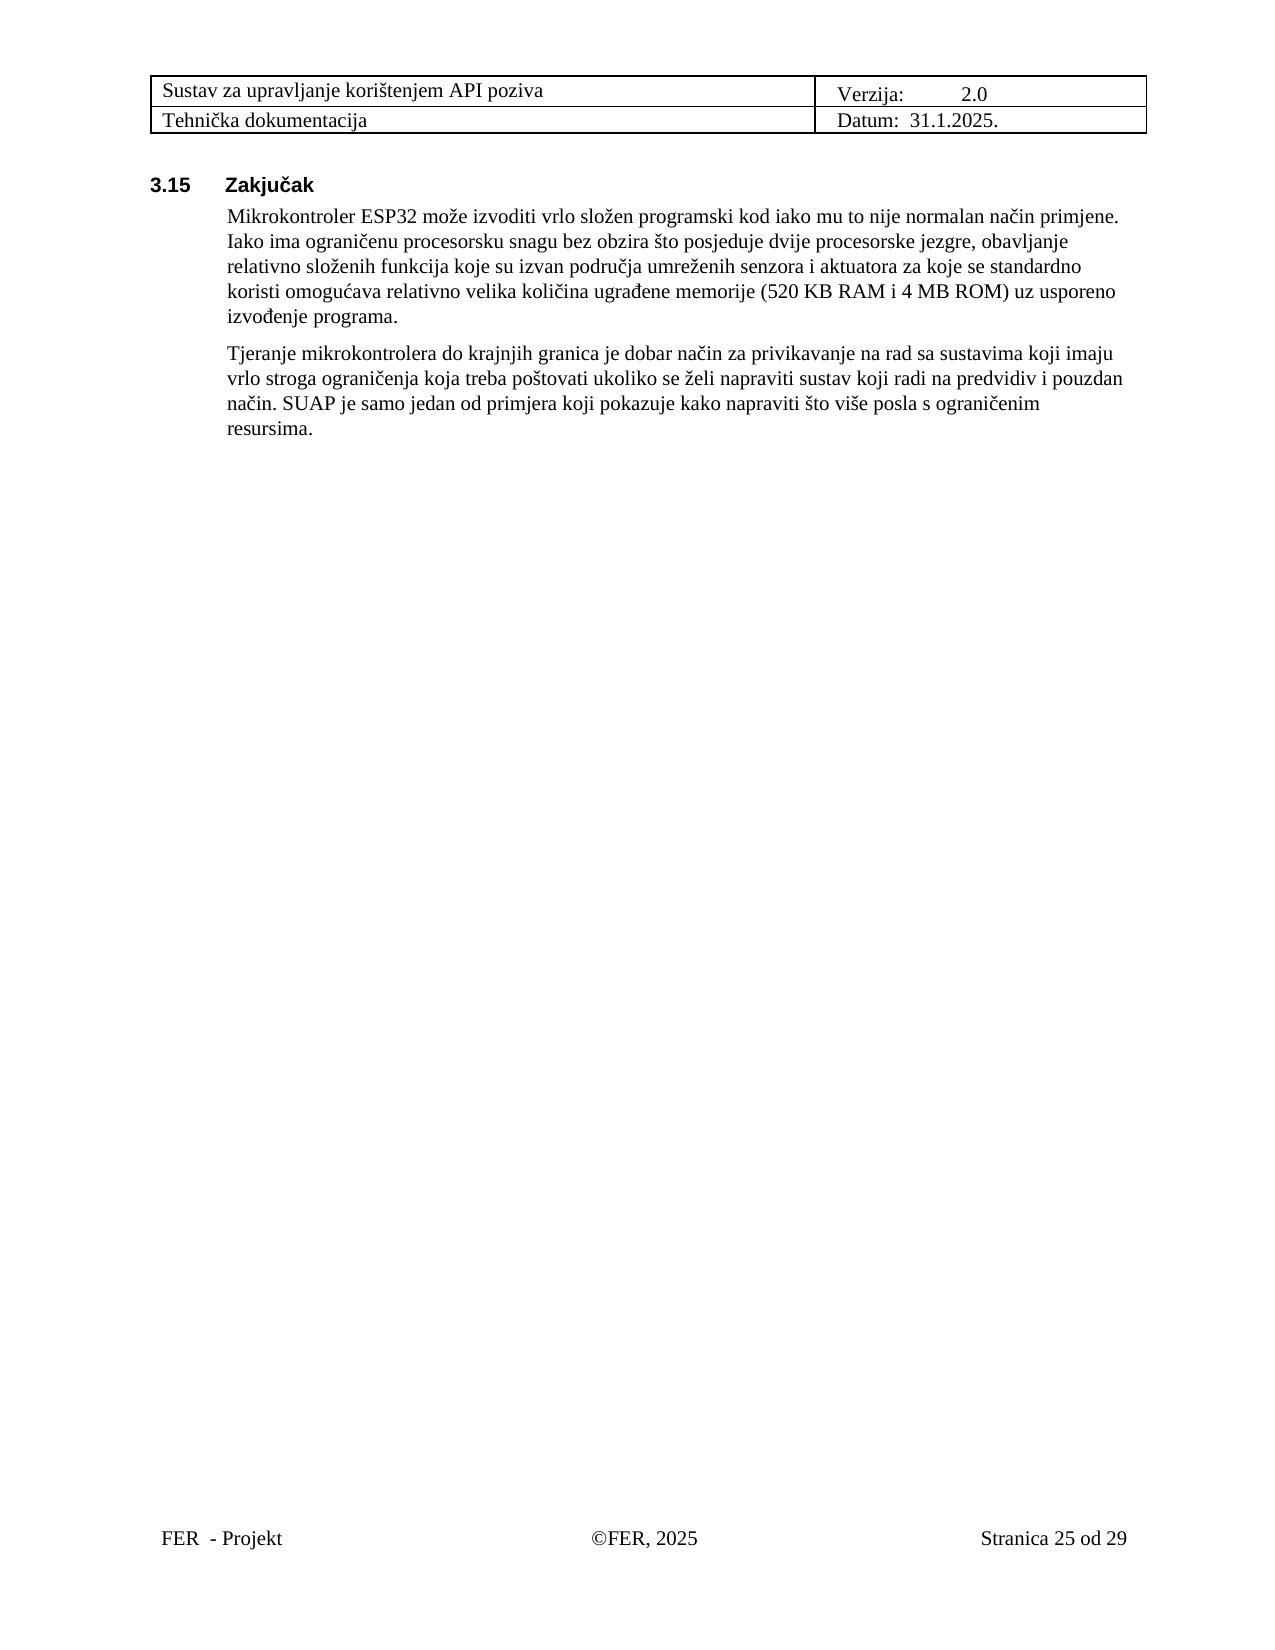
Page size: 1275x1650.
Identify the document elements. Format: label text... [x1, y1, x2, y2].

text Tjeranje mikrokontrolera do krajnjih granica je dobar način za privikavanje na rad sa sustavima koji imaju vrlo stroga ograničenja koja treba poštovati ukoliko se želi napraviti sustav koji radi na predvidiv i pouzdan način. SUAP je samo jedan od primjera koji pokazuje kako napraviti što više posla s ograničenim resursima. [227, 340, 1125, 440]
text Mikrokontroler ESP32 može izvoditi vrlo složen programski kod iako mu to nije normalan način primjene. Iako ima ograničenu procesorsku snagu bez obzira što posjeduje dvije procesorske jezgre, obavljanje relativno složenih funkcija koje su izvan područja umreženih senzora i aktuatora za koje se standardno koristi omogućava relativno velika količina ugrađene memorije (520 KB RAM i 4 MB ROM) uz usporeno izvođenje programa. [227, 203, 1125, 328]
subtitle Zakjučak [150, 171, 1125, 196]
